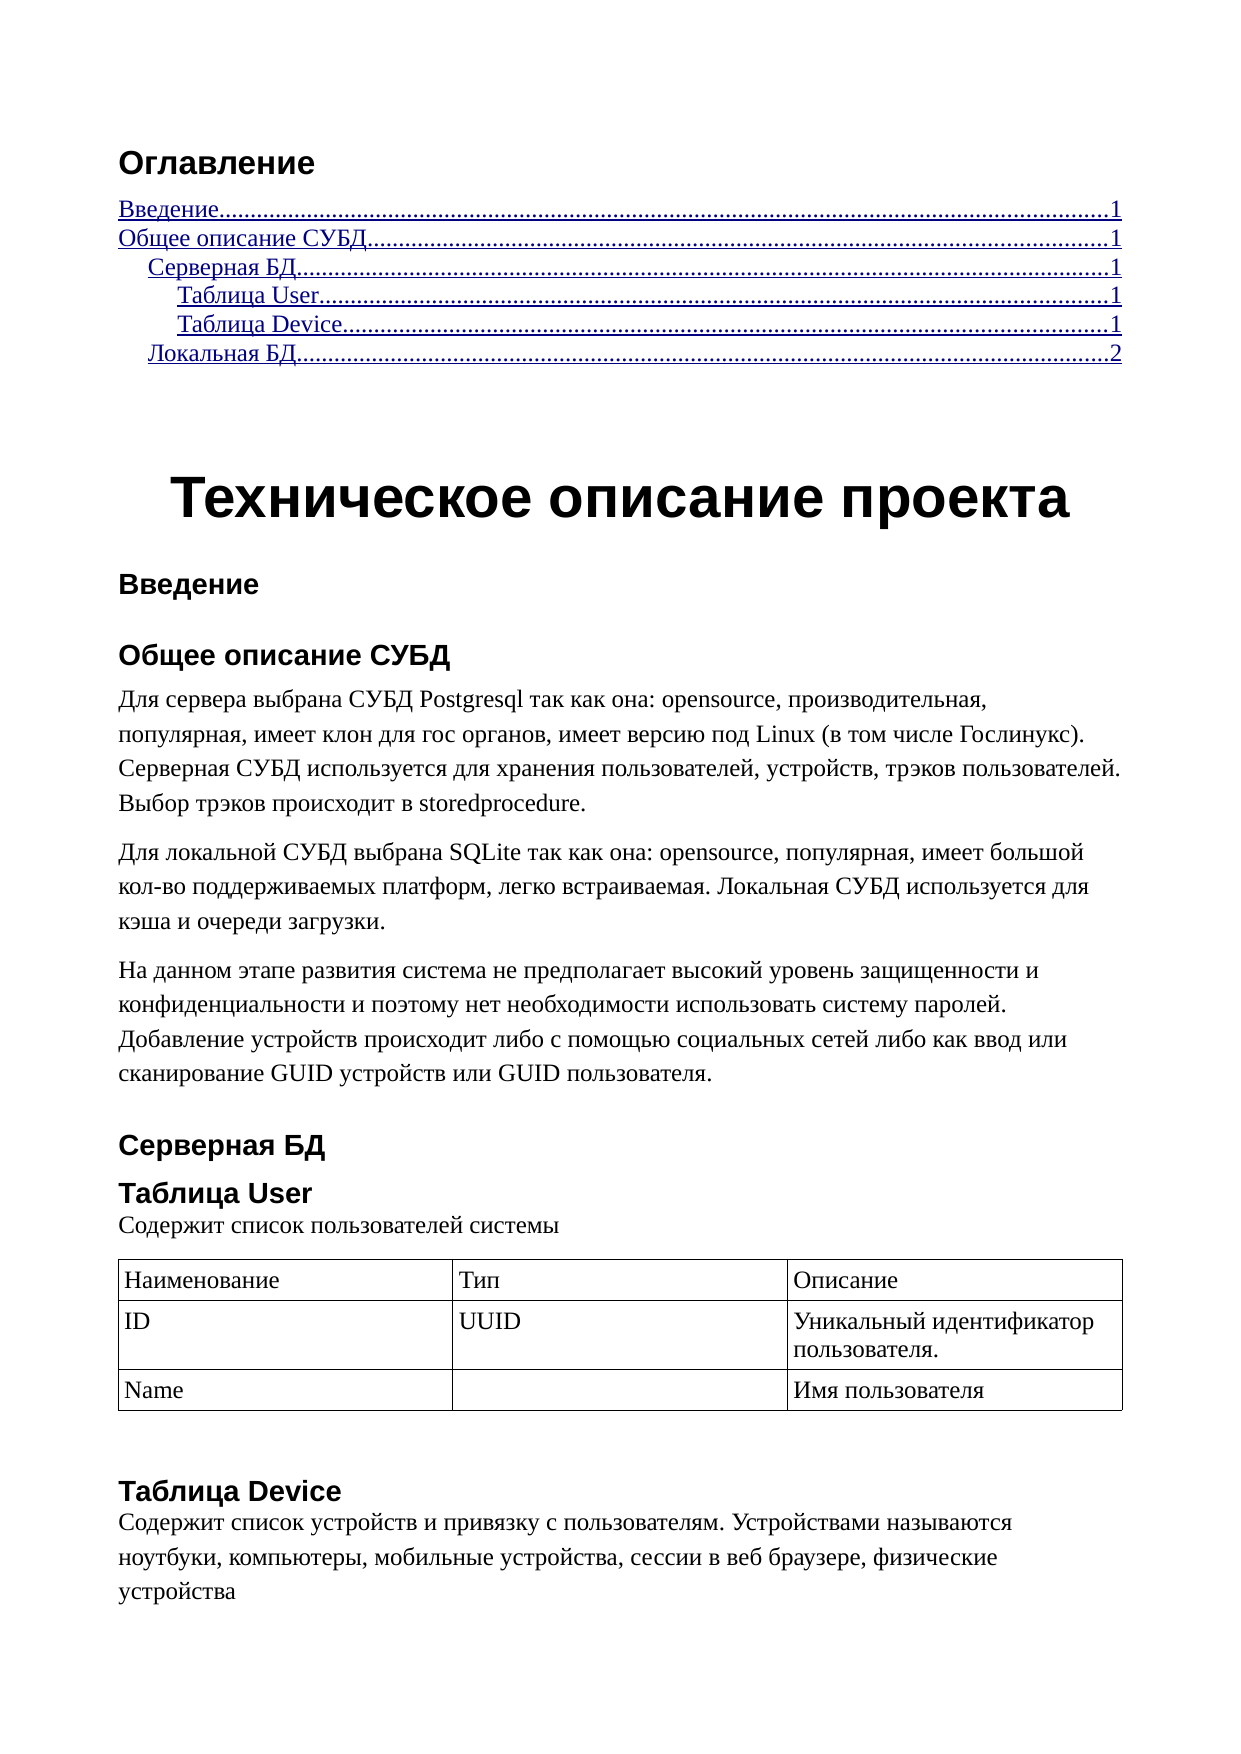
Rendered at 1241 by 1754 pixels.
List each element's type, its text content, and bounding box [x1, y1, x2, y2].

subtitle Серверная БД [118, 1128, 1122, 1162]
table_header Тип [453, 1260, 787, 1299]
table_cell ID [119, 1301, 452, 1369]
text Введение 1 [118, 194, 1122, 219]
text Локальная БД 2 [148, 338, 1122, 363]
subtitle Таблица User [118, 1176, 1122, 1210]
table_cell UUID [453, 1301, 787, 1369]
text Таблица Device 1 [177, 309, 1122, 334]
subtitle Таблица Device [118, 1474, 1122, 1507]
table_cell Уникальный идентификатор пользователя. [788, 1301, 1122, 1369]
table_cell Имя пользователя [788, 1370, 1122, 1410]
table_cell [453, 1370, 787, 1410]
text Общее описание СУБД 1 [118, 223, 1122, 248]
table_cell Name [119, 1370, 452, 1410]
text Для сервера выбрана СУБД Postgresql так как она: opensource, производительная, популярная, имеет клон для гос органов, имеет версию под Linux (в том числе Гослинукс). Серверная СУБД используется для хранения пользователей, устройств, трэков пользователей. Выбор трэков происходит в storedprocedure. [118, 684, 1122, 816]
text На данном этапе развития система не предполагает высокий уровень защищенности и конфиденциальности и поэтому нет необходимости использовать систему паролей. Добавление устройств происходит либо с помощью социальных сетей либо как ввод или сканирование GUID устройств или GUID пользователя. [118, 955, 1122, 1087]
text Содержит список устройств и привязку с пользователям. Устройствами называются ноутбуки, компьютеры, мобильные устройства, сессии в веб браузере, физические устройства [118, 1507, 1122, 1605]
text Таблица User 1 [177, 280, 1122, 305]
subtitle Оглавление [118, 143, 1122, 182]
text Техническое описание проекта [118, 463, 1122, 530]
subtitle Введение [118, 567, 1122, 601]
table_header Описание [788, 1260, 1122, 1299]
text Серверная БД 1 [148, 252, 1122, 277]
table_header Наименование [119, 1260, 452, 1299]
text Для локальной СУБД выбрана SQLite так как она: opensource, популярная, имеет большой кол-во поддерживаемых платформ, легко встраиваемая. Локальная СУБД используется для кэша и очереди загрузки. [118, 837, 1122, 934]
subtitle Общее описание СУБД [118, 638, 1122, 672]
text Содержит список пользователей системы [118, 1210, 1122, 1238]
